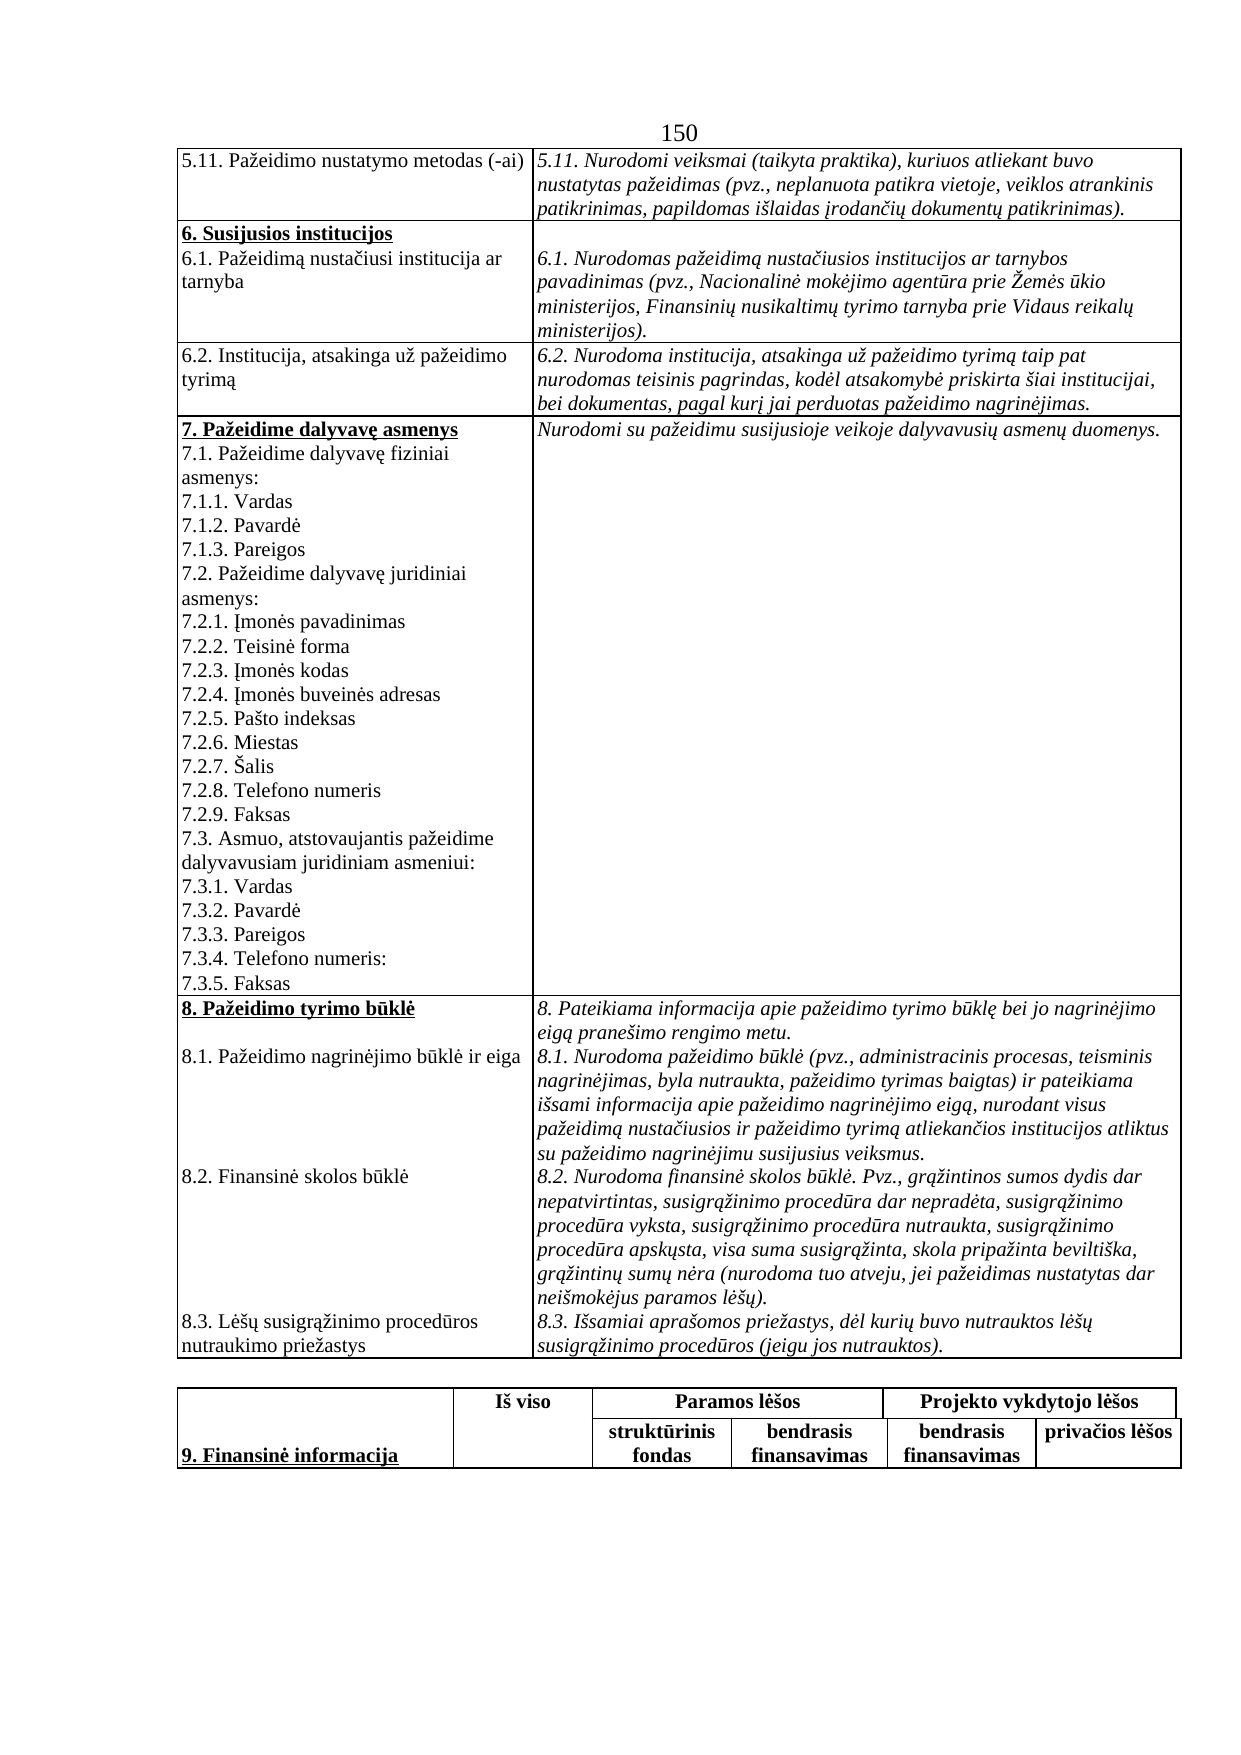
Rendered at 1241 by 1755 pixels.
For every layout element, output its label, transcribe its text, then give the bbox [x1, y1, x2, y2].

table_cell bendrasis finansavimas [732, 1419, 887, 1467]
table_header [1177, 1387, 1181, 1418]
table_cell Nurodomi su pažeidimu susijusioje veikoje dalyvavusių asmenų duomenys. [534, 417, 1180, 441]
table_header Paramos lėšos [593, 1389, 882, 1418]
table_cell 8.2. Nurodoma finansinė skolos būklė. Pvz., grąžintinos sumos dydis dar nepatvirtintas, susigrąžinimo procedūra dar nepradėta, susigrąžinimo procedūra vyksta, susigrąžinimo procedūra nutraukta, susigrąžinimo procedūra apskųsta, visa suma susigrąžinta, skola pripažinta beviltiška, grąžintinų sumų nėra (nurodoma tuo atveju, jei pažeidimas nustatytas dar neišmokėjus paramos lėšų). [534, 1165, 1180, 1309]
table_cell 6.2. Nurodoma institucija, atsakinga už pažeidimo tyrimą taip pat nurodomas teisinis pagrindas, kodėl atsakomybė priskirta šiai institucijai, bei dokumentas, pagal kurį jai perduotas pažeidimo nagrinėjimas. [534, 343, 1180, 415]
table_cell 6.2. Institucija, atsakinga už pažeidimo tyrimą [178, 343, 532, 415]
table_cell 8. Pateikiama informacija apie pažeidimo tyrimo būklę bei jo nagrinėjimo eigą pranešimo rengimo metu. [534, 996, 1180, 1044]
table_header Iš viso [454, 1389, 592, 1467]
table_cell 6.1. Nurodomas pažeidimą nustačiusios institucijos ar tarnybos pavadinimas (pvz., Nacionalinė mokėjimo agentūra prie Žemės ūkio ministerijos, Finansinių nusikaltimų tyrimo tarnyba prie Vidaus reikalų ministerijos). [534, 245, 1180, 342]
table_cell 8.2. Finansinė skolos būklė [178, 1165, 532, 1309]
table_header Projekto vykdytojo lėšos [884, 1389, 1175, 1418]
table_cell 8.1. Nurodoma pažeidimo būklė (pvz., administracinis procesas, teisminis nagrinėjimas, byla nutraukta, pažeidimo tyrimas baigtas) ir pateikiama išsami informacija apie pažeidimo nagrinėjimo eigą, nurodant visus pažeidimą nustačiusios ir pažeidimo tyrimą atliekančios institucijos atliktus su pažeidimo nagrinėjimu susijusius veiksmus. [534, 1044, 1180, 1164]
table_cell 5.11. Pažeidimo nustatymo metodas (-ai) [178, 149, 532, 220]
table_header 9. Finansinė informacija [178, 1389, 453, 1467]
table_cell 7.1. Pažeidime dalyvavę fiziniai asmenys: 7.1.1. Vardas 7.1.2. Pavardė 7.1.3. Pareigos 7.2. Pažeidime dalyvavę juridiniai asmenys: 7.2.1. Įmonės pavadinimas 7.2.2. Teisinė forma 7.2.3. Įmonės kodas 7.2.4. Įmonės buveinės adresas 7.2.5. Pašto indeksas 7.2.6. Miestas 7.2.7. Šalis 7.2.8. Telefono numeris 7.2.9. Faksas 7.3. Asmuo, atstovaujantis pažeidime dalyvavusiam juridiniam asmeniui: 7.3.1. Vardas 7.3.2. Pavardė 7.3.3. Pareigos 7.3.4. Telefono numeris: 7.3.5. Faksas [178, 441, 532, 994]
table_cell 8.3. Lėšų susigrąžinimo procedūros nutraukimo priežastys [178, 1309, 532, 1357]
table_cell struktūrinis fondas [593, 1419, 731, 1467]
table_cell [534, 221, 1180, 245]
table_cell 6.1. Pažeidimą nustačiusi institucija ar tarnyba [178, 245, 532, 342]
table_cell bendrasis finansavimas [888, 1419, 1035, 1467]
table_cell 5.11. Nurodomi veiksmai (taikyta praktika), kuriuos atliekant buvo nustatytas pažeidimas (pvz., neplanuota patikra vietoje, veiklos atrankinis patikrinimas, papildomas išlaidas įrodančių dokumentų patikrinimas). [534, 149, 1180, 220]
table_cell 8.1. Pažeidimo nagrinėjimo būklė ir eiga [178, 1044, 532, 1164]
table_cell 8.3. Išsamiai aprašomos priežastys, dėl kurių buvo nutrauktos lėšų susigrąžinimo procedūros (jeigu jos nutrauktos). [534, 1309, 1180, 1357]
table_cell [534, 441, 1180, 994]
table_cell 7. Pažeidime dalyvavę asmenys [178, 417, 532, 441]
table_cell 6. Susijusios institucijos [178, 221, 532, 245]
table_cell privačios lėšos [1037, 1419, 1180, 1467]
table_cell 8. Pažeidimo tyrimo būklė [178, 996, 532, 1044]
